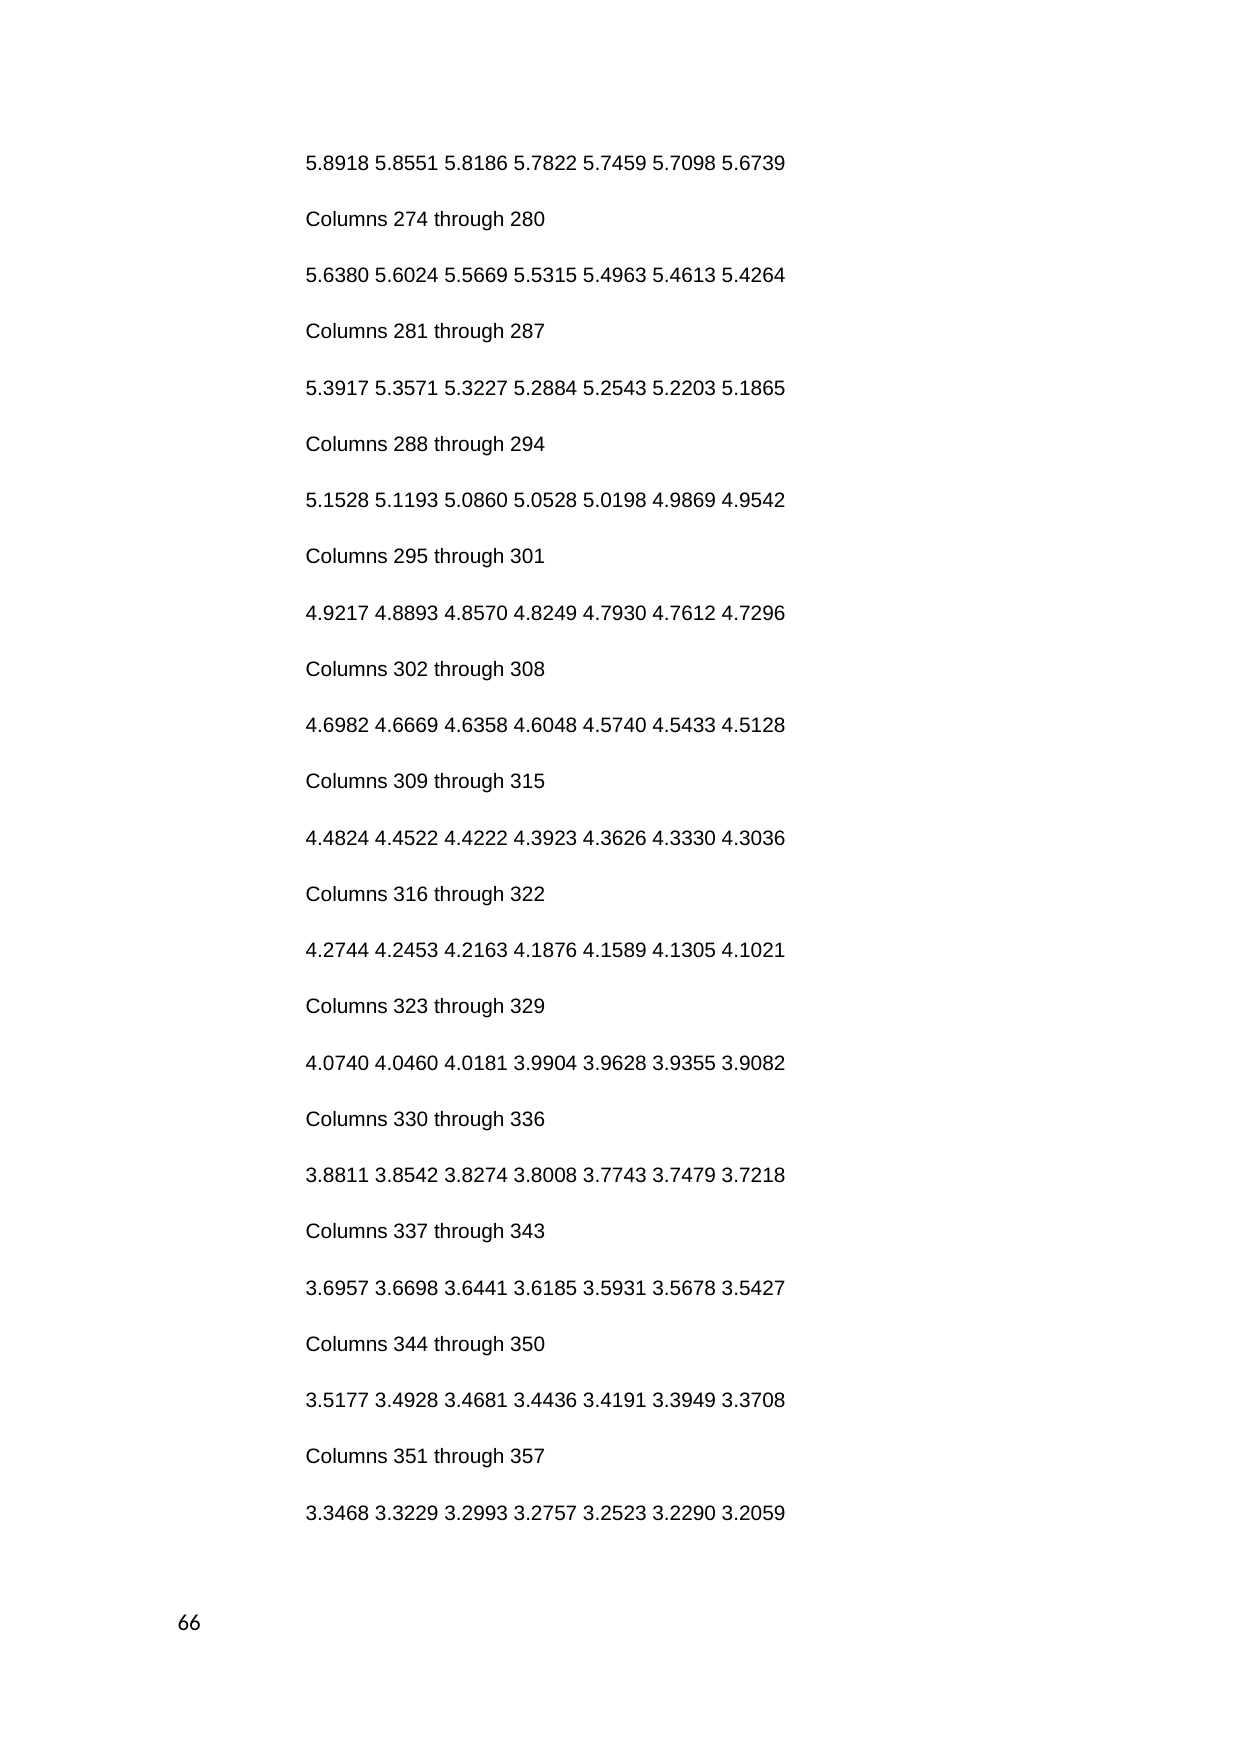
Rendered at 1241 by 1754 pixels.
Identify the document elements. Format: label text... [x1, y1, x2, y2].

text 5.8918 5.8551 5.8186 5.7822 5.7459 5.7098 5.6739 Columns 274 through 280 5.6380 5.6024 5.5669 5.5315 5.4963 5.4613 5.4264 Columns 281 through 287 5.3917 5.3571 5.3227 5.2884 5.2543 5.2203 5.1865 Columns 288 through 294 5.1528 5.1193 5.0860 5.0528 5.0198 4.9869 4.9542 Columns 295 through 301 4.9217 4.8893 4.8570 4.8249 4.7930 4.7612 4.7296 Columns 302 through 308 4.6982 4.6669 4.6358 4.6048 4.5740 4.5433 4.5128 Columns 309 through 315 4.4824 4.4522 4.4222 4.3923 4.3626 4.3330 4.3036 Columns 316 through 322 4.2744 4.2453 4.2163 4.1876 4.1589 4.1305 4.1021 Columns 323 through 329 4.0740 4.0460 4.0181 3.9904 3.9628 3.9355 3.9082 Columns 330 through 336 3.8811 3.8542 3.8274 3.8008 3.7743 3.7479 3.7218 Columns 337 through 343 3.6957 3.6698 3.6441 3.6185 3.5931 3.5678 3.5427 Columns 344 through 350 3.5177 3.4928 3.4681 3.4436 3.4191 3.3949 3.3708 Columns 351 through 357 3.3468 3.3229 3.2993 3.2757 3.2523 3.2290 3.2059 [305, 118, 1069, 1552]
